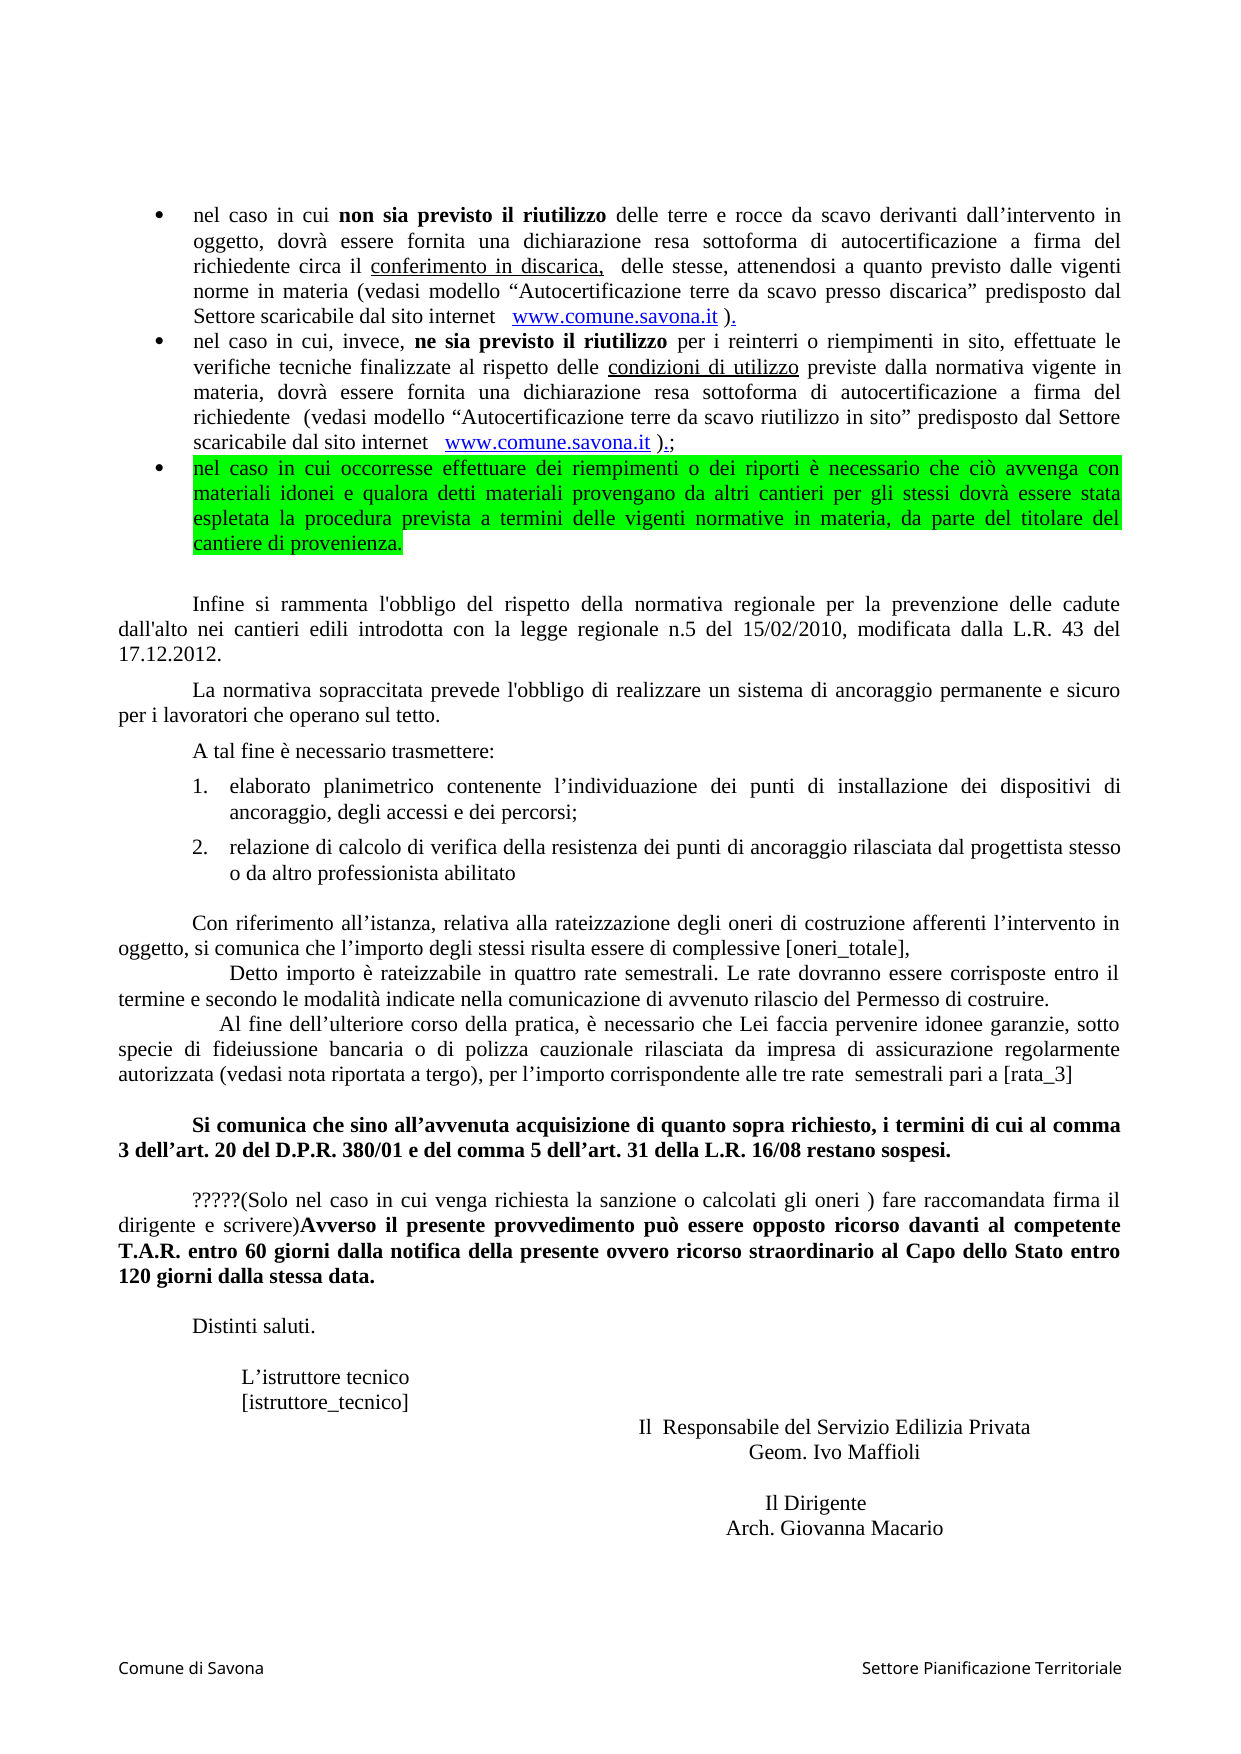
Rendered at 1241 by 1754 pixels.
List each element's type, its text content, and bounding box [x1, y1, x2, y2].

text Con riferimento all’istanza, relativa alla rateizzazione degli oneri di costruzione afferenti l’intervento in oggetto, si comunica che l’importo degli stessi risulta essere di complessive [oneri_totale], [118, 910, 1122, 960]
text Si comunica che sino all’avvenuta acquisizione di quanto sopra richiesto, i termini di cui al comma 3 dell’art. 20 del D.P.R. 380/01 e del comma 5 dell’art. 31 della L.R. 16/08 restano sospesi. [118, 1112, 1122, 1162]
list nel caso in cui, invece, ne sia previsto il riutilizzo per i reinterri o riempimenti in sito, effettuate le verifiche tecniche finalizzate al rispetto delle condizioni di utilizzo previste dalla normativa vigente in materia, dovrà essere fornita una dichiarazione resa sottoforma di autocertificazione a firma del richiedente (vedasi modello “Autocertificazione terre da scavo riutilizzo in sito” predisposto dal Settore scaricabile dal sito internet www.comune.savona.it ).; [156, 328, 1122, 454]
list nel caso in cui non sia previsto il riutilizzo delle terre e rocce da scavo derivanti dall’intervento in oggetto, dovrà essere fornita una dichiarazione resa sottoforma di autocertificazione a firma del richiedente circa il conferimento in discarica, delle stesse, attenendosi a quanto previsto dalle vigenti norme in materia (vedasi modello “Autocertificazione terre da scavo presso discarica” predisposto dal Settore scaricabile dal sito internet www.comune.savona.it ). [156, 202, 1122, 328]
text Distinti saluti. [118, 1313, 1122, 1338]
text ?????(Solo nel caso in cui venga richiesta la sanzione o calcolati gli oneri ) fare raccomandata firma il dirigente e scrivere)Avverso il presente provvedimento può essere opposto ricorso davanti al competente T.A.R. entro 60 giorni dalla notifica della presente ovvero ricorso straordinario al Capo dello Stato entro 120 giorni dalla stessa data. [118, 1187, 1122, 1288]
table_header L’istruttore tecnico [istruttore_tecnico] [111, 1364, 502, 1414]
text A tal fine è necessario trasmettere: [118, 738, 1122, 763]
table_cell [111, 1414, 502, 1540]
text Infine si rammenta l'obbligo del rispetto della normativa regionale per la prevenzione delle cadute dall'alto nei cantieri edili introdotta con la legge regionale n.5 del 15/02/2010, modificata dalla L.R. 43 del 17.12.2012. [118, 591, 1122, 667]
list relazione di calcolo di verifica della resistenza dei punti di ancoraggio rilasciata dal progettista stesso o da altro professionista abilitato [192, 834, 1122, 885]
text Al fine dell’ulteriore corso della pratica, è necessario che Lei faccia pervenire idonee garanzie, sotto specie di fideiussione bancaria o di polizza cauzionale rilasciata da impresa di assicurazione regolarmente autorizzata (vedasi nota riportata a tergo), per l’importo corrispondente alle tre rate semestrali pari a [rata_3] [118, 1011, 1122, 1086]
text Detto importo è rateizzabile in quattro rate semestrali. Le rate dovranno essere corrisposte entro il termine e secondo le modalità indicate nella comunicazione di avvenuto rilascio del Permesso di costruire. [118, 960, 1122, 1011]
table_cell Il Responsabile del Servizio Edilizia Privata Geom. Ivo Maffioli Il Dirigente Arch. Giovanna Macario [502, 1414, 1129, 1540]
text La normativa sopraccitata prevede l'obbligo di realizzare un sistema di ancoraggio permanente e sicuro per i lavoratori che operano sul tetto. [118, 677, 1122, 727]
table_header [502, 1364, 1129, 1414]
list nel caso in cui occorresse effettuare dei riempimenti o dei riporti è necessario che ciò avvenga con materiali idonei e qualora detti materiali provengano da altri cantieri per gli stessi dovrà essere stata espletata la procedura prevista a termini delle vigenti normative in materia, da parte del titolare del cantiere di provenienza. [156, 454, 1122, 555]
list elaborato planimetrico contenente l’individuazione dei punti di installazione dei dispositivi di ancoraggio, degli accessi e dei percorsi; [192, 773, 1122, 824]
